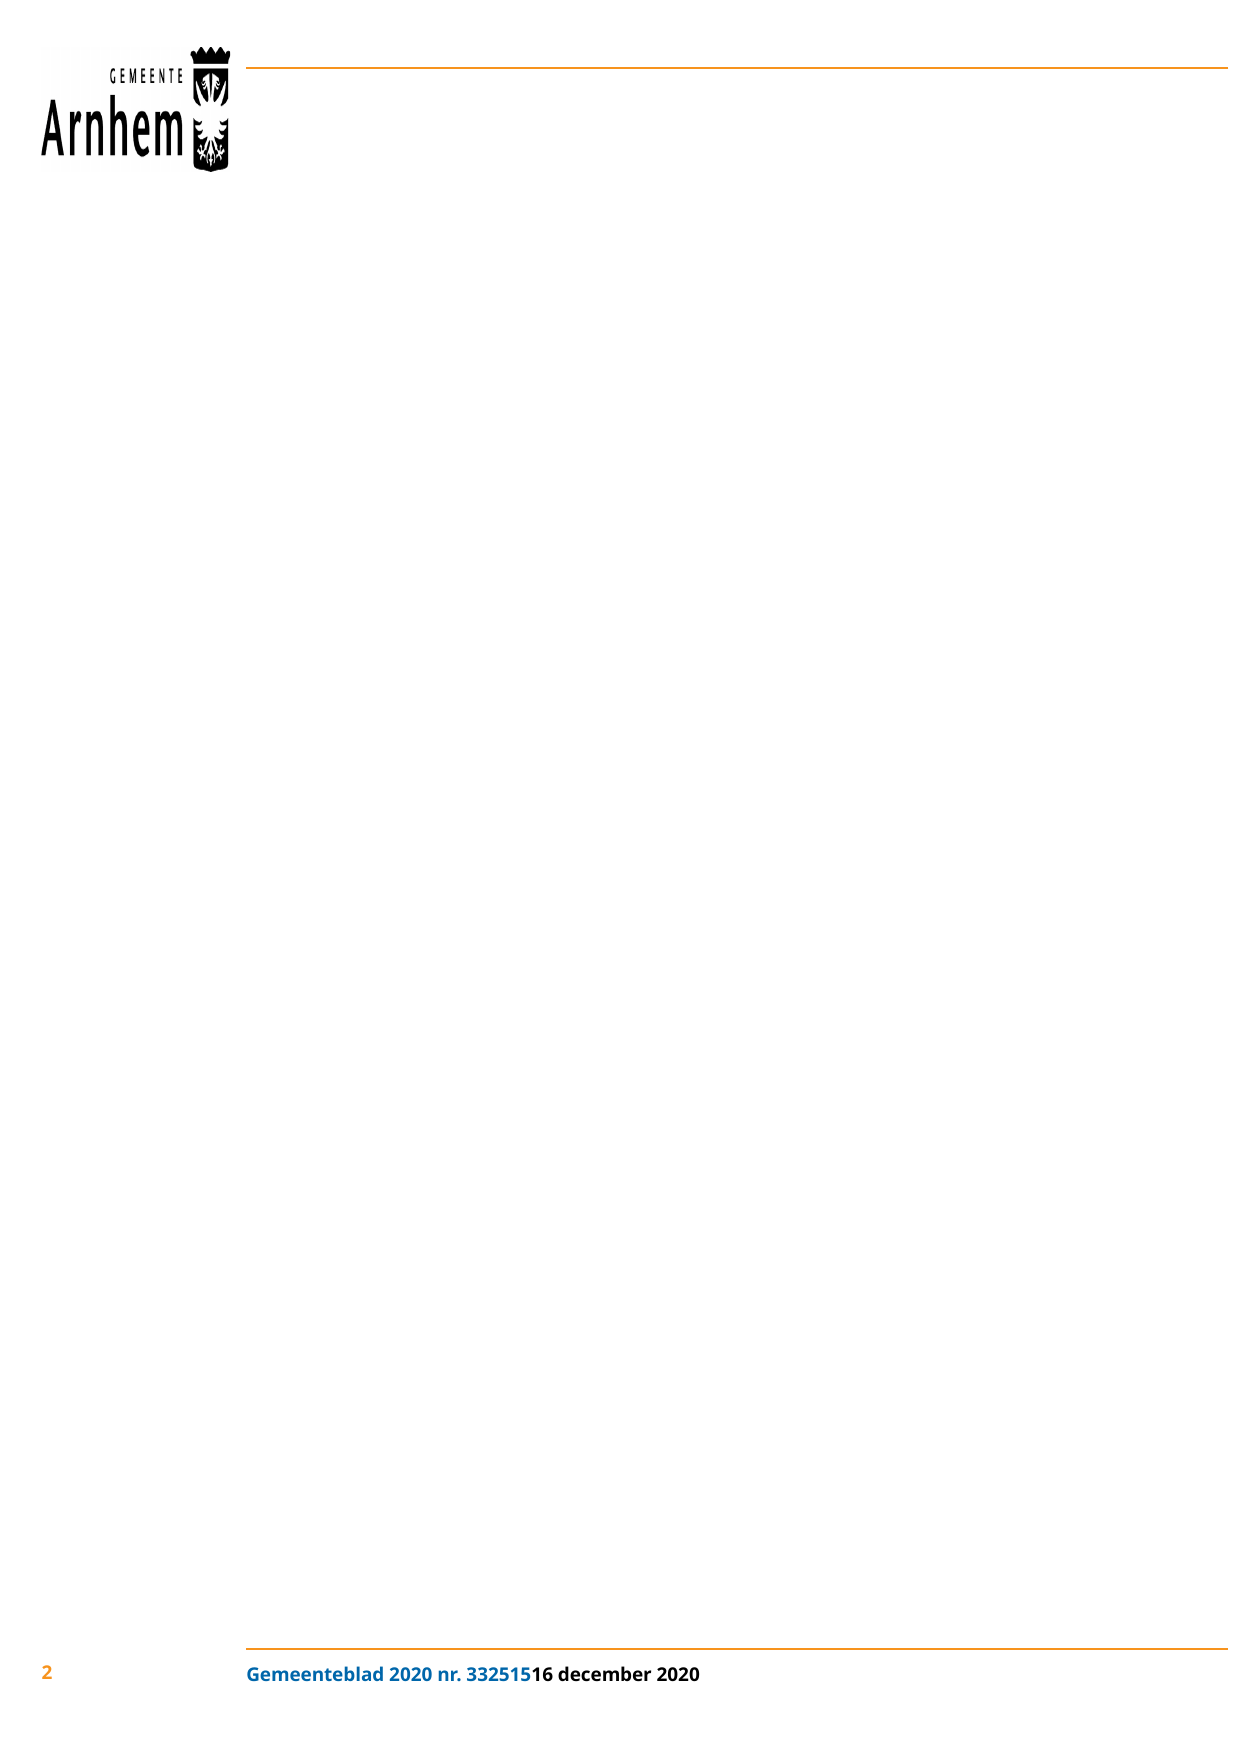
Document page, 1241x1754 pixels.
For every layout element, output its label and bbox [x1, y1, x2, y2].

picture [41, 47, 231, 172]
